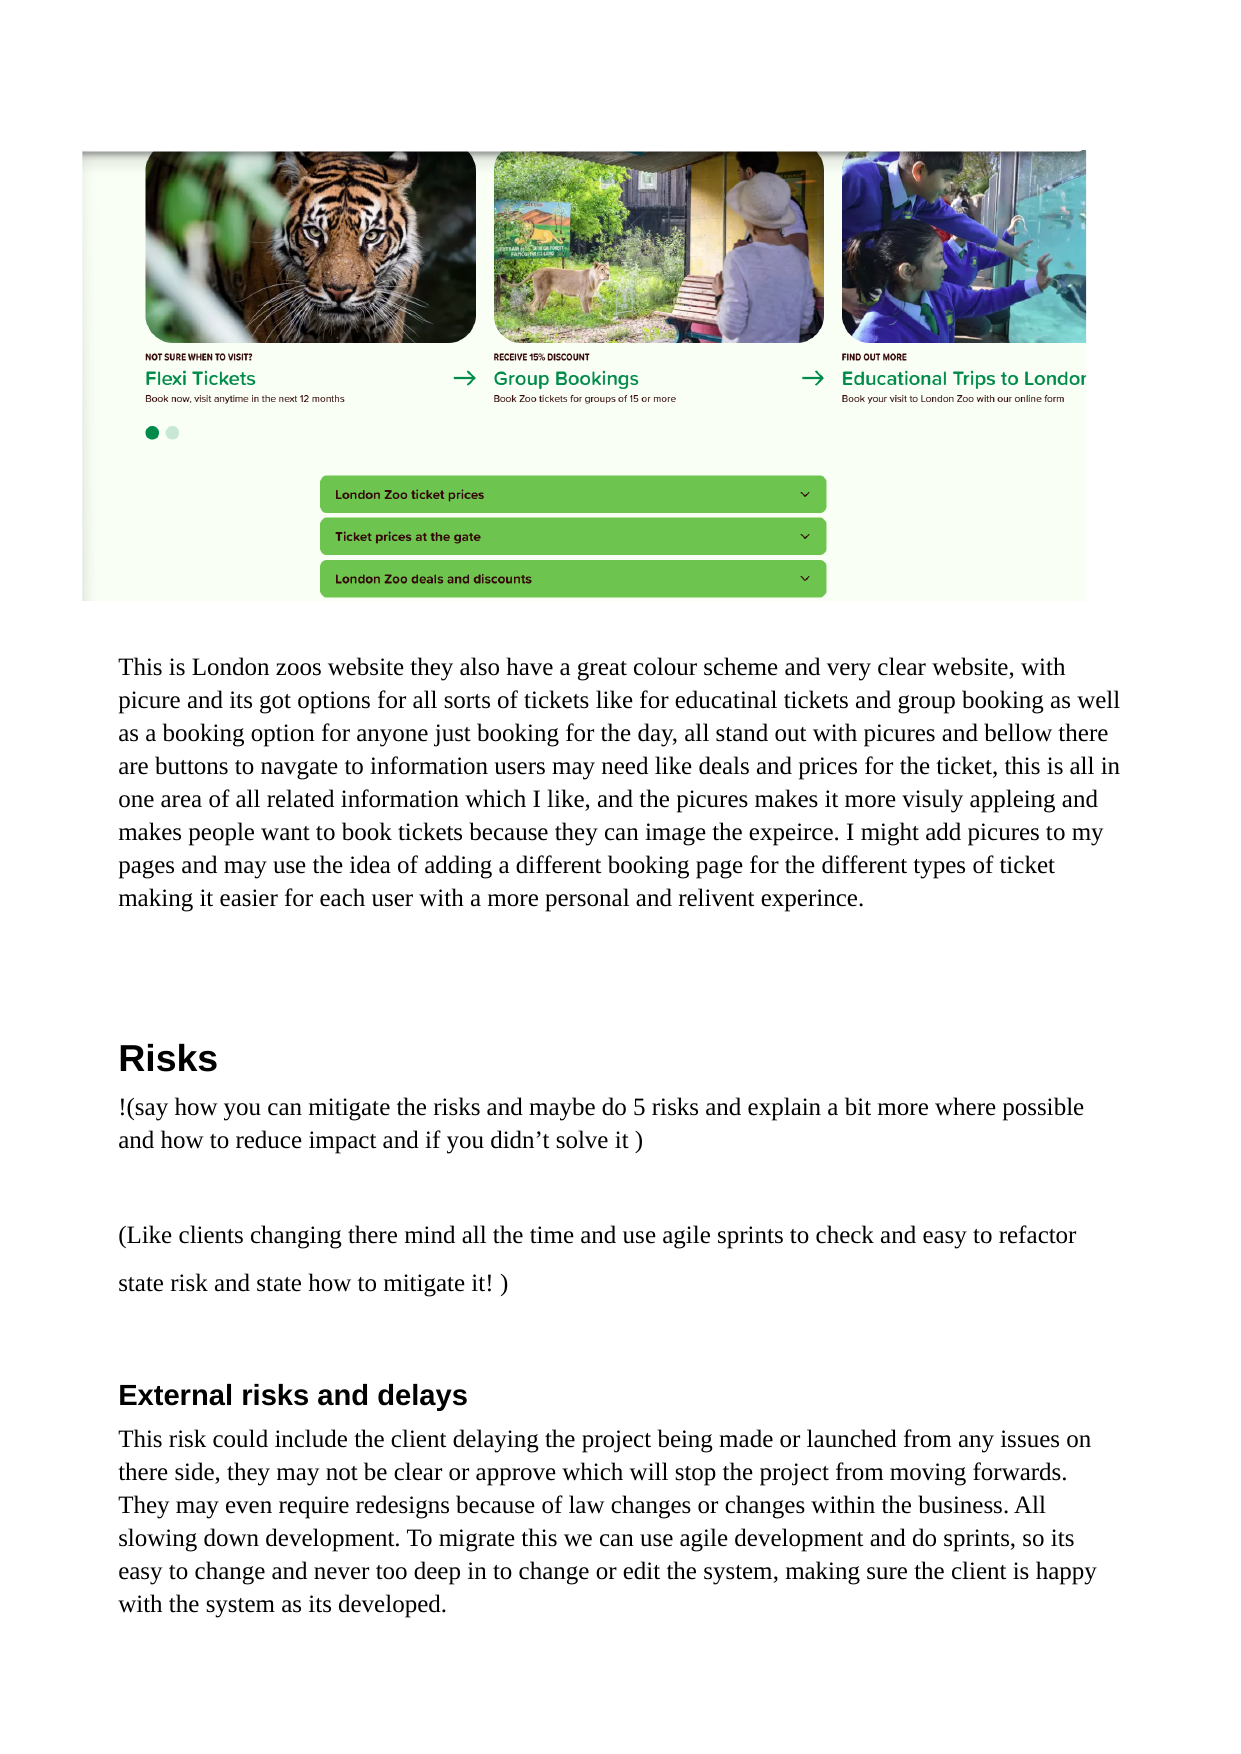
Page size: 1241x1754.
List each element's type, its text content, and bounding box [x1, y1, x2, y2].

text state risk and state how to mitigate it! ) [118, 1268, 1122, 1297]
text This risk could include the client delaying the project being made or launched from any issues on there side, they may not be clear or approve which will stop the project from moving forwards. They may even require redesigns because of law changes or changes within the business. All slowing down development. To migrate this we can use agile development and do sprints, so its easy to change and never too deep in to change or edit the system, making sure the client is happy with the system as its developed. [118, 1424, 1122, 1617]
text (Like clients changing there mind all the time and use agile sprints to check and easy to refactor [118, 1220, 1122, 1249]
picture [82, 150, 1087, 601]
subtitle Risks [118, 1036, 1122, 1079]
text This is London zoos website they also have a great colour scheme and very clear website, with picure and its got options for all sorts of tickets like for educatinal tickets and group booking as well as a booking option for anyone just booking for the day, all stand out with picures and bellow there are buttons to navgate to information users may need like deals and prices for the ticket, this is all in one area of all related information which I like, and the picures makes it more visuly appleing and makes people want to book tickets because they can image the expeirce. I might add picures to my pages and may use the idea of adding a different booking page for the different types of ticket making it easier for each user with a more personal and relivent experince. [118, 652, 1122, 912]
subtitle External risks and delays [118, 1378, 1122, 1411]
text !(say how you can mitigate the risks and maybe do 5 risks and explain a bit more where possible and how to reduce impact and if you didn’t solve it ) [118, 1092, 1122, 1154]
